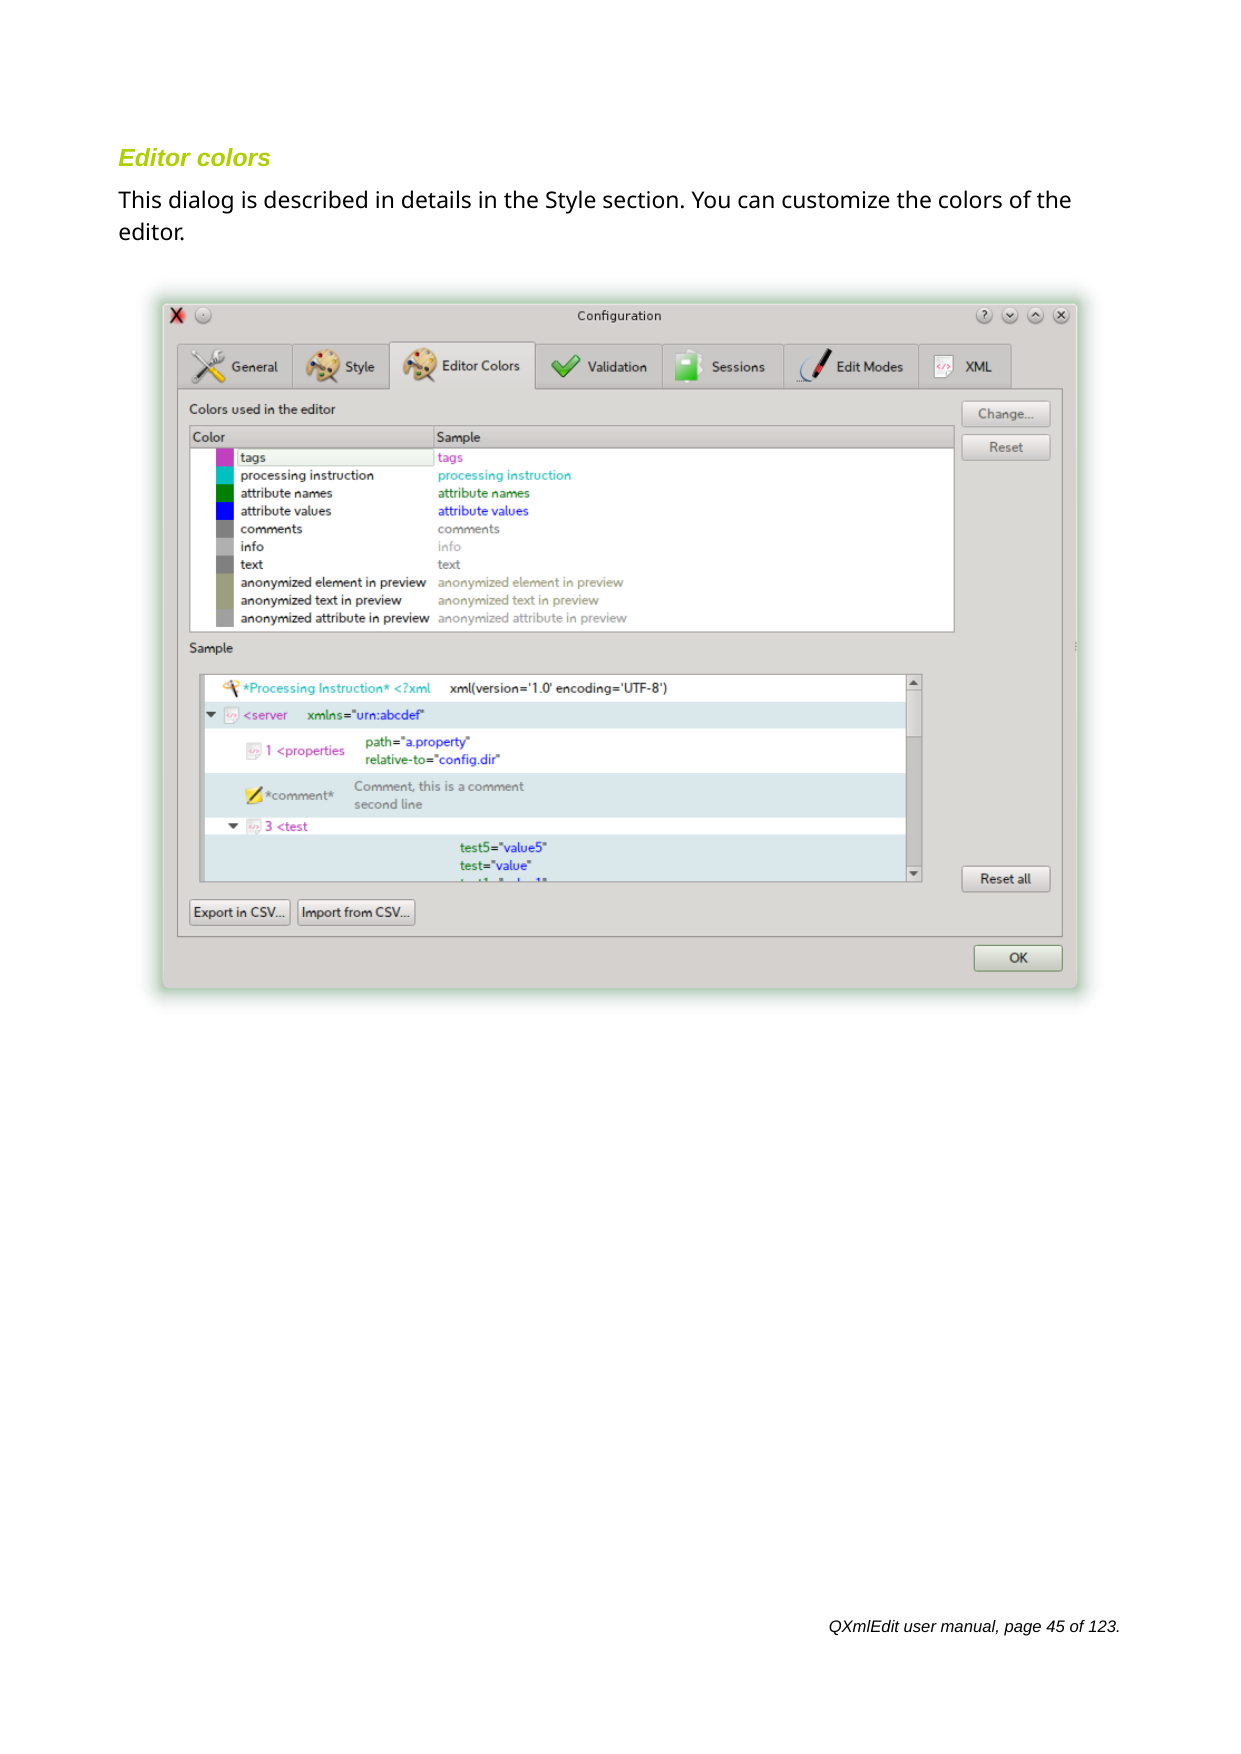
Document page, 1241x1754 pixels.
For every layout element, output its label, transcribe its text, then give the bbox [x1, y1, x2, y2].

subtitle Editor colors [118, 143, 1122, 172]
picture [118, 259, 1122, 1033]
text This dialog is described in details in the Style section. You can customize the colors of the editor. [118, 184, 1122, 247]
